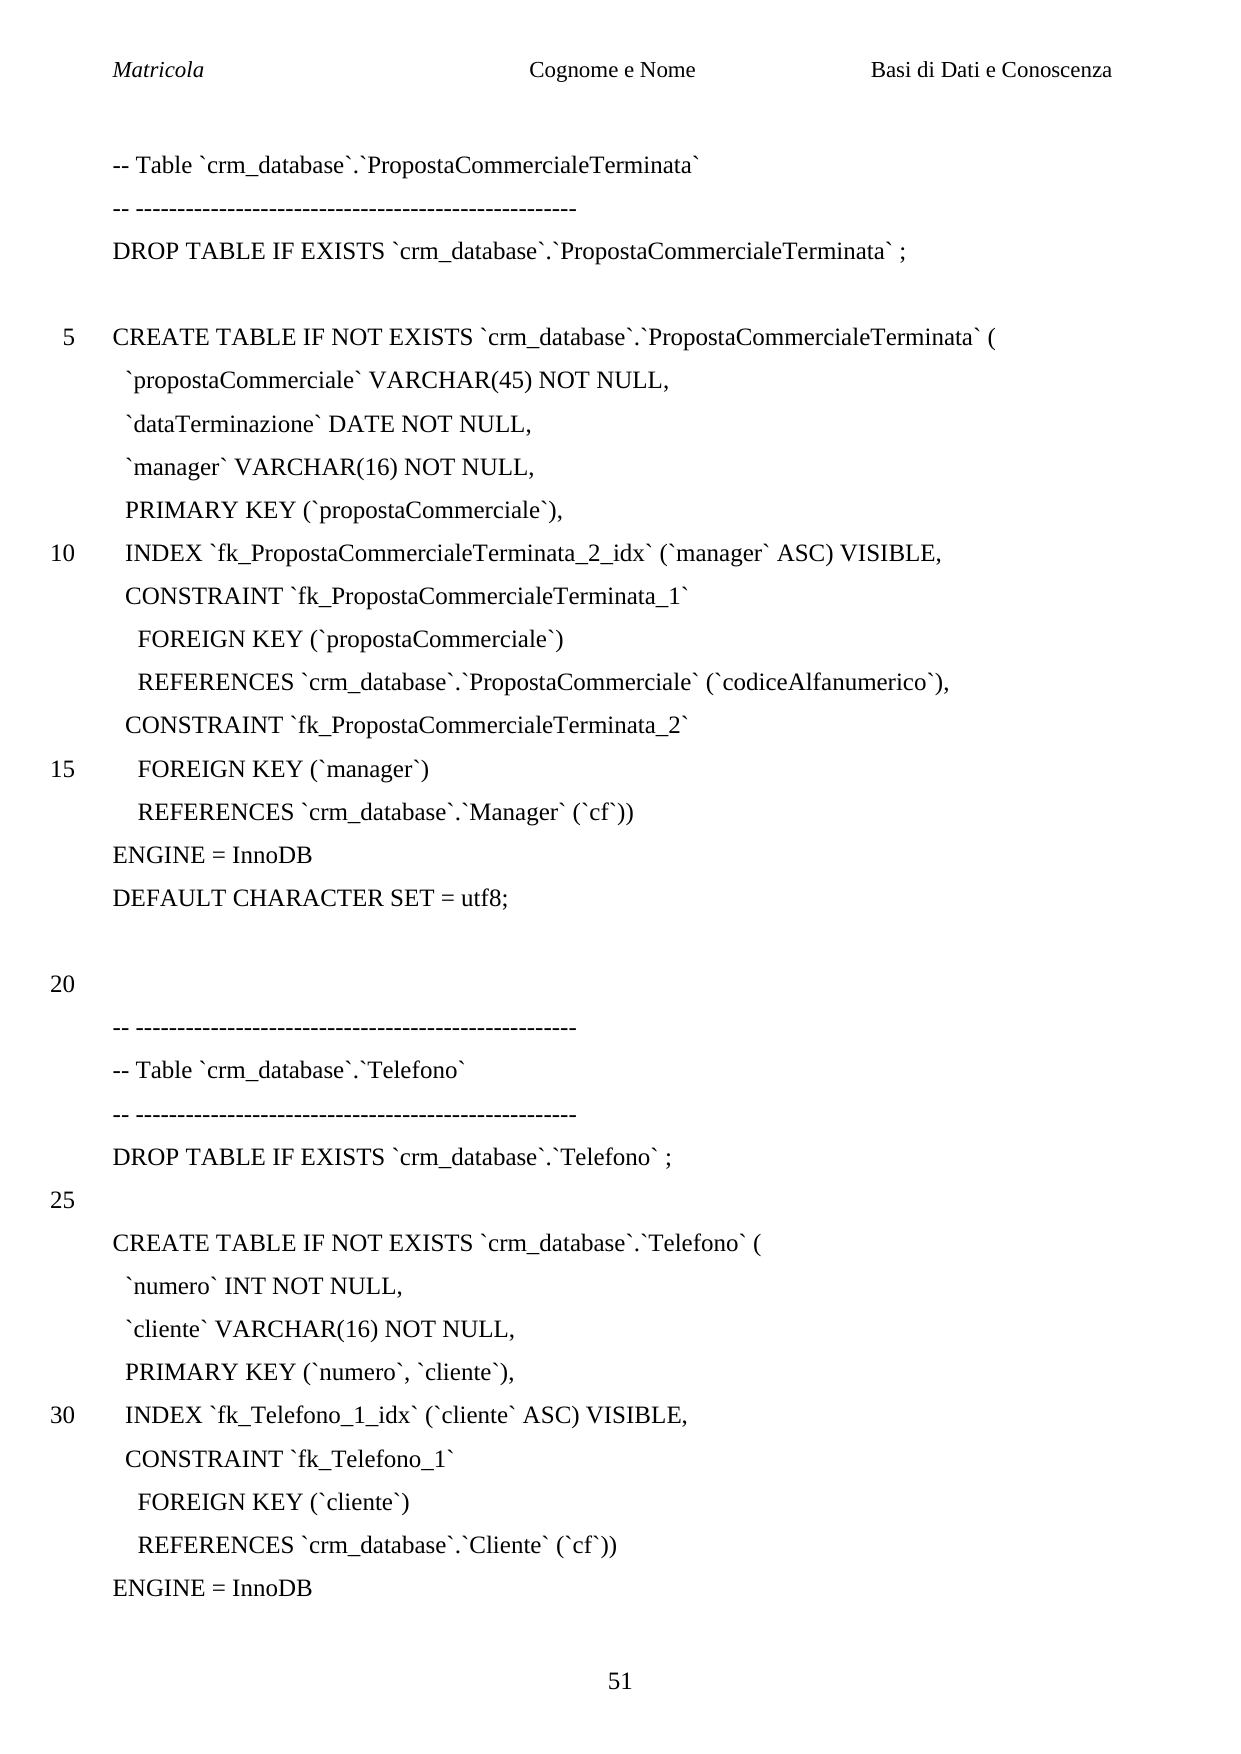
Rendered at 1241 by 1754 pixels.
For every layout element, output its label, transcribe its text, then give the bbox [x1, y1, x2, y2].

text PRIMARY KEY (`numero`, `cliente`), [112, 1357, 1128, 1386]
text INDEX `fk_Telefono_1_idx` (`cliente` ASC) VISIBLE, [112, 1401, 1128, 1429]
text REFERENCES `crm_database`.`Cliente` (`cf`)) [112, 1530, 1128, 1559]
text ENGINE = InnoDB [112, 1573, 1128, 1602]
text INDEX `fk_PropostaCommercialeTerminata_2_idx` (`manager` ASC) VISIBLE, [112, 538, 1128, 567]
text -- Table `crm_database`.`Telefono` [112, 1056, 1128, 1084]
text FOREIGN KEY (`propostaCommerciale`) [112, 624, 1128, 653]
text CONSTRAINT `fk_PropostaCommercialeTerminata_2` [112, 711, 1128, 739]
text -- ----------------------------------------------------- [112, 1012, 1128, 1041]
text -- Table `crm_database`.`PropostaCommercialeTerminata` [112, 150, 1128, 179]
text CONSTRAINT `fk_Telefono_1` [112, 1444, 1128, 1472]
text DEFAULT CHARACTER SET = utf8; [112, 883, 1128, 912]
text -- ----------------------------------------------------- [112, 1099, 1128, 1127]
text `propostaCommerciale` VARCHAR(45) NOT NULL, [112, 366, 1128, 394]
text FOREIGN KEY (`cliente`) [112, 1487, 1128, 1516]
text CREATE TABLE IF NOT EXISTS `crm_database`.`Telefono` ( [112, 1228, 1128, 1257]
text CREATE TABLE IF NOT EXISTS `crm_database`.`PropostaCommercialeTerminata` ( [112, 322, 1128, 351]
text CONSTRAINT `fk_PropostaCommercialeTerminata_1` [112, 581, 1128, 610]
text `dataTerminazione` DATE NOT NULL, [112, 409, 1128, 437]
text PRIMARY KEY (`propostaCommerciale`), [112, 495, 1128, 524]
text -- ----------------------------------------------------- [112, 193, 1128, 222]
text DROP TABLE IF EXISTS `crm_database`.`PropostaCommercialeTerminata` ; [112, 236, 1128, 265]
text `manager` VARCHAR(16) NOT NULL, [112, 452, 1128, 481]
text REFERENCES `crm_database`.`PropostaCommerciale` (`codiceAlfanumerico`), [112, 667, 1128, 696]
text REFERENCES `crm_database`.`Manager` (`cf`)) [112, 797, 1128, 826]
text `numero` INT NOT NULL, [112, 1271, 1128, 1300]
text FOREIGN KEY (`manager`) [112, 754, 1128, 782]
text DROP TABLE IF EXISTS `crm_database`.`Telefono` ; [112, 1142, 1128, 1171]
text `cliente` VARCHAR(16) NOT NULL, [112, 1314, 1128, 1343]
text ENGINE = InnoDB [112, 840, 1128, 869]
